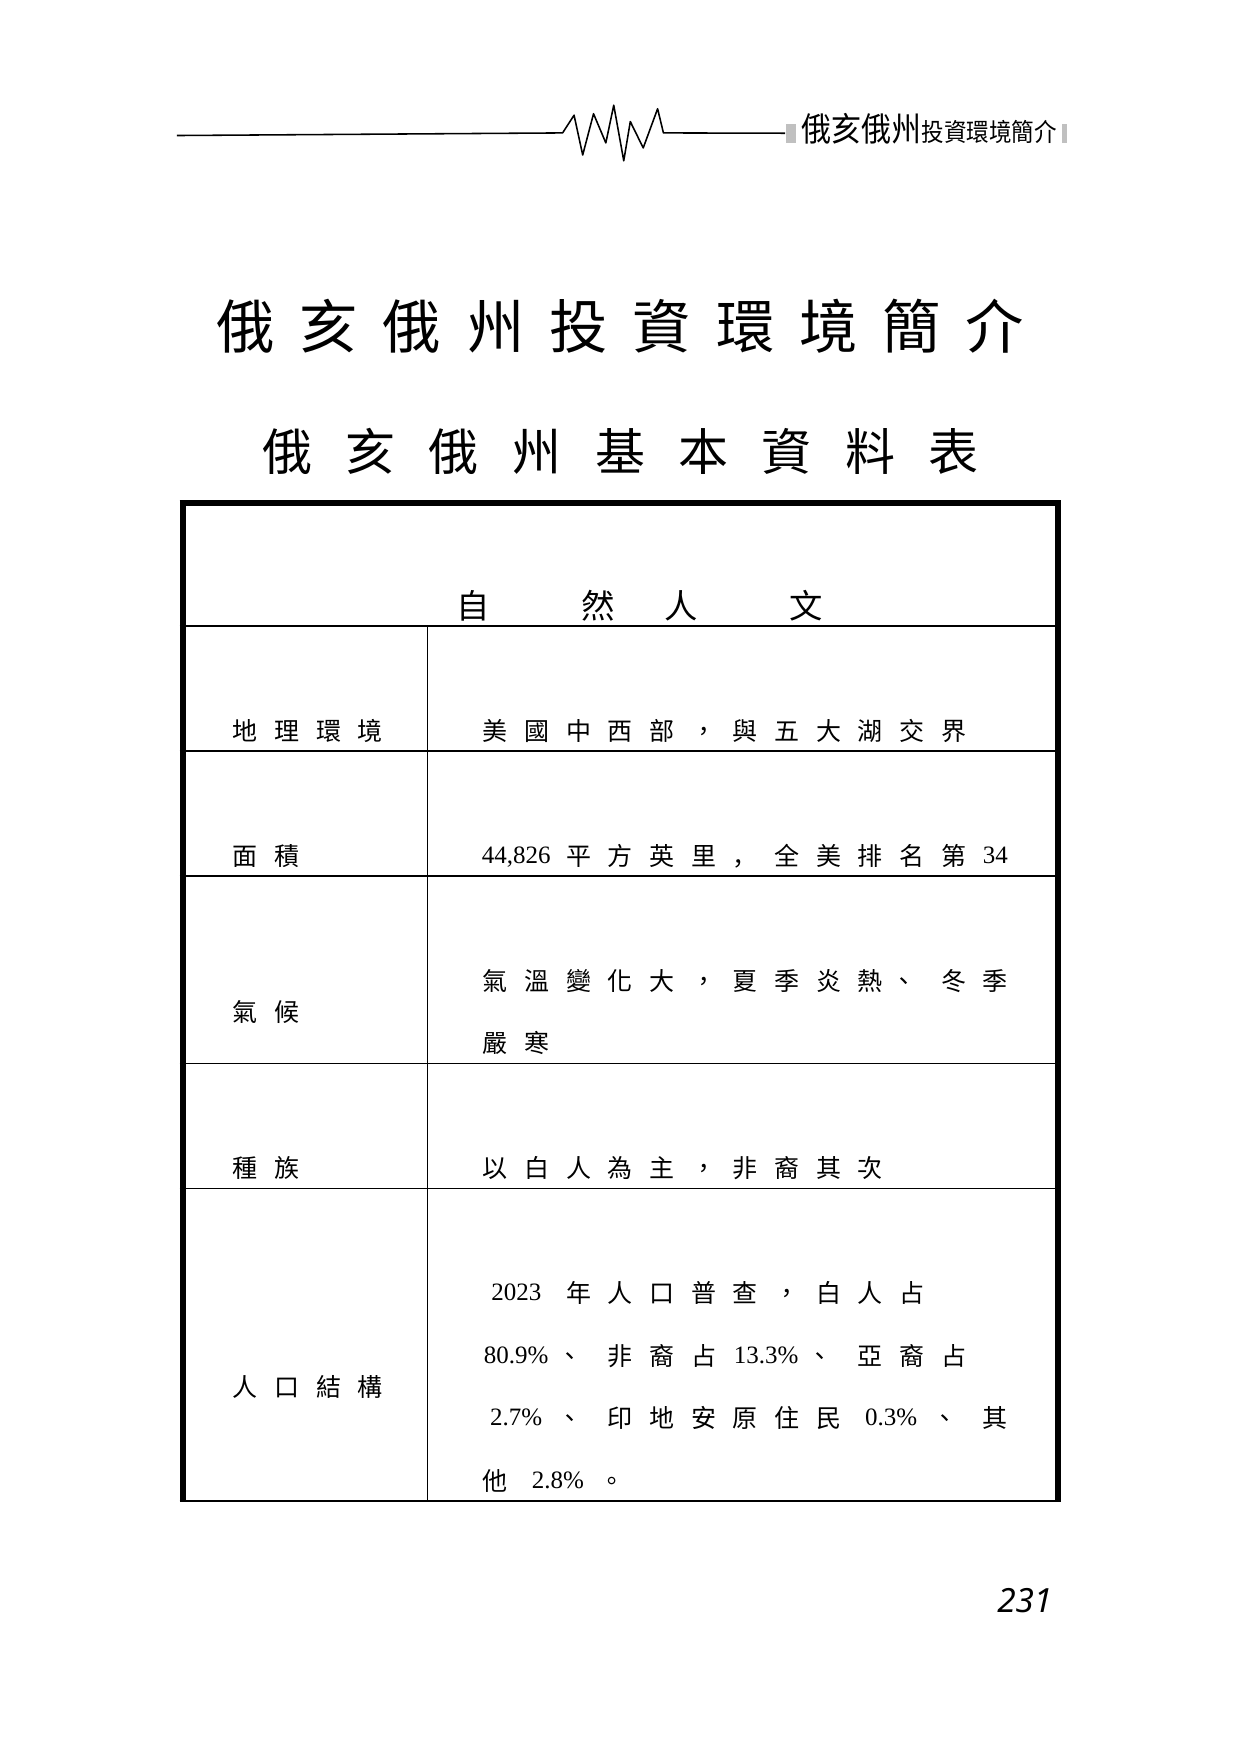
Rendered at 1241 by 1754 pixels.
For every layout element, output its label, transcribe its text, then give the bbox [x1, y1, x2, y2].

text 俄亥俄州基本資料表 [183, 375, 1058, 500]
table_cell 以白人為主，非裔其次 [428, 1064, 1055, 1188]
table_cell 44,826平方英里，全美排名第34 [428, 752, 1055, 875]
text 俄亥俄州投資環境簡介 [183, 250, 1058, 375]
table_header 自 然 人 文 [186, 506, 1055, 625]
table_cell 美國中西部，與五大湖交界 [428, 627, 1055, 750]
table_cell 氣候 [186, 877, 427, 1063]
table_cell 面積 [186, 752, 427, 875]
table_cell 2023年人口普查，白人占80.9%、非裔占13.3%、亞裔占 2.7%、印地安原住民0.3%、其他2.8%。 [428, 1189, 1055, 1500]
table_cell 人口結構 [186, 1189, 427, 1500]
table_cell 氣溫變化大，夏季炎熱、冬季嚴寒 [428, 877, 1055, 1063]
table_cell 種族 [186, 1064, 427, 1188]
table_cell 地理環境 [186, 627, 427, 750]
